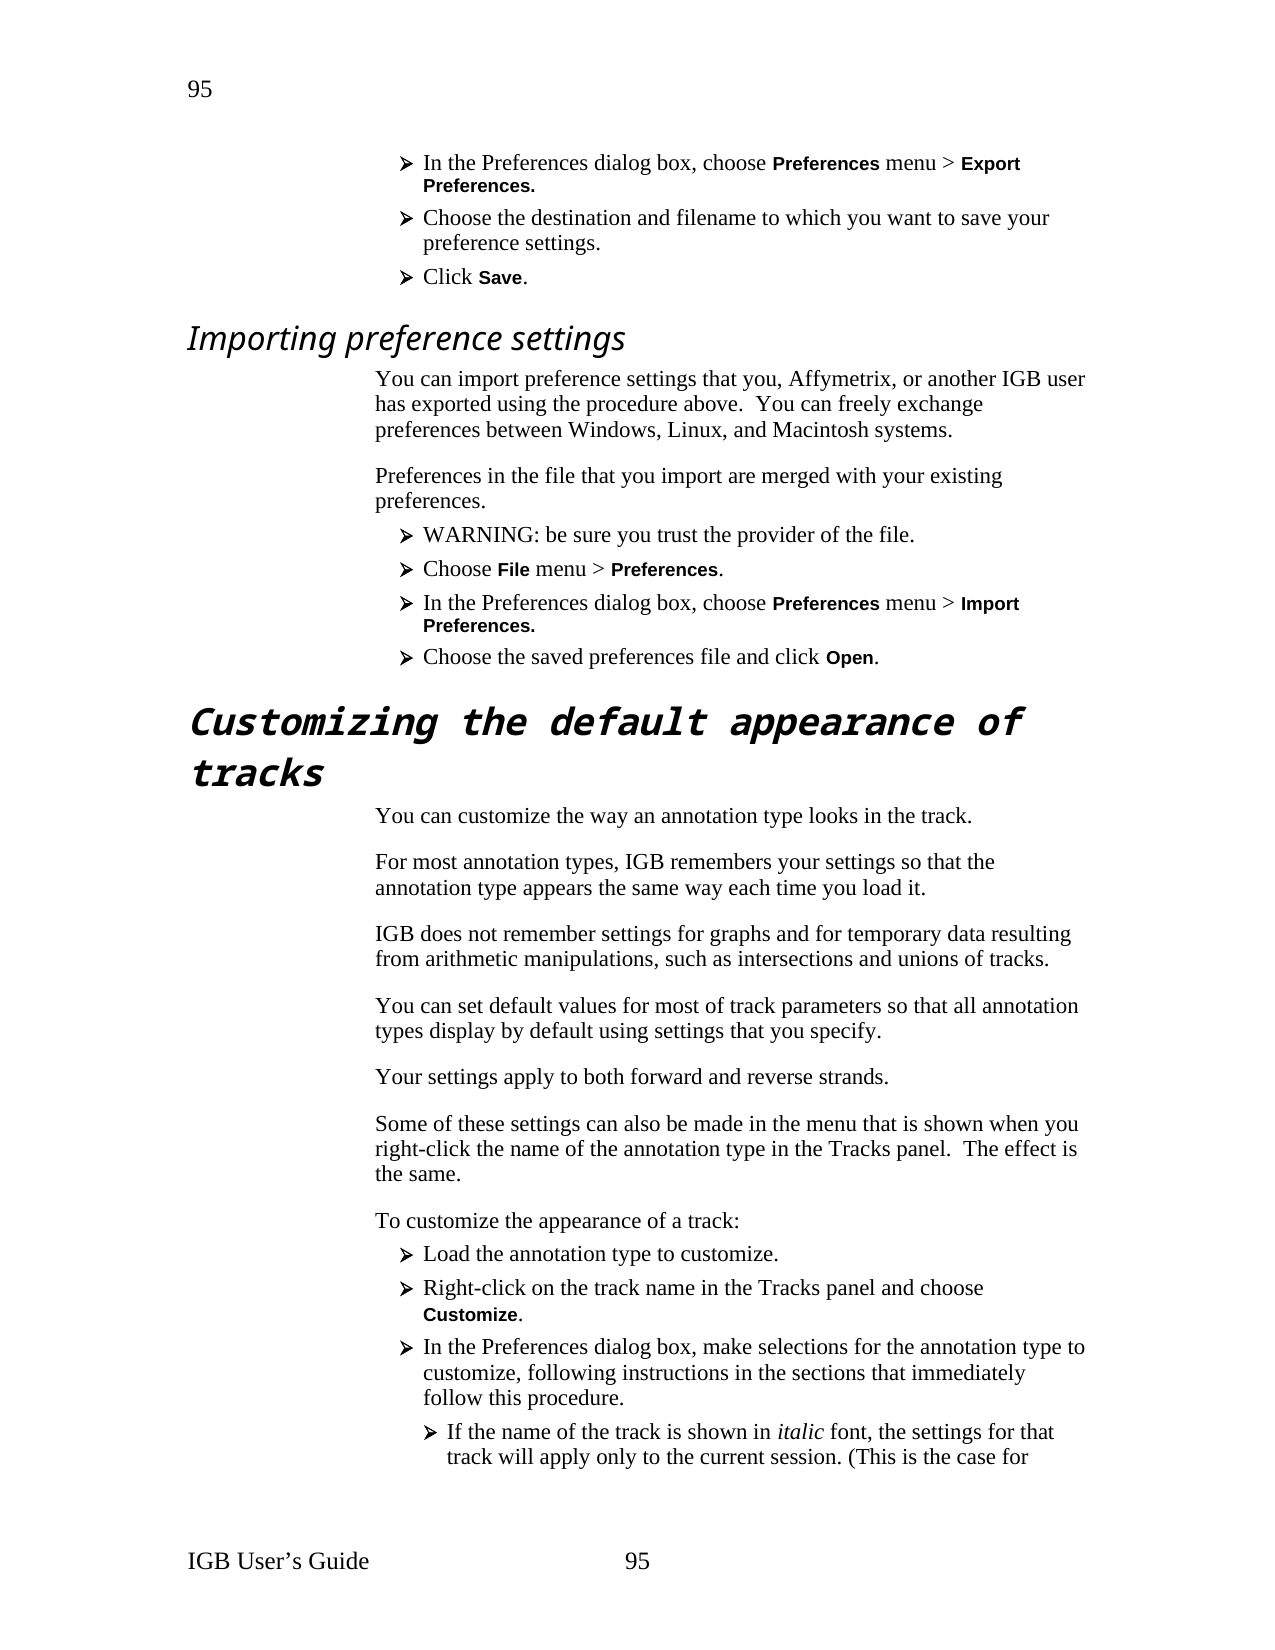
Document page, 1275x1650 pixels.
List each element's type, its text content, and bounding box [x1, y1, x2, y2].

list Choose the saved preferences file and click Open. [399, 644, 1087, 670]
text Preferences in the file that you import are merged with your existing preferences. [375, 463, 1087, 514]
text Some of these settings can also be made in the menu that is shown when you right-click the name of the annotation type in the Tracks panel. The effect is the same. [375, 1111, 1087, 1187]
list In the Preferences dialog box, choose Preferences menu > Import Preferences. [399, 590, 1087, 636]
list Right-click on the track name in the Tracks panel and choose Customize. [399, 1275, 1087, 1326]
text To customize the appearance of a track: [375, 1208, 1087, 1233]
list If the name of the track is shown in italic font, the settings for that track will apply only to the current session. (This is the case for [423, 1419, 1087, 1470]
list Click Save. [399, 264, 1087, 289]
text You can customize the way an annotation type looks in the track. [375, 803, 1087, 828]
text For most annotation types, IGB remembers your settings so that the annotation type appears the same way each time you load it. [375, 849, 1087, 900]
subtitle Importing preference settings [187, 314, 1087, 360]
text Your settings apply to both forward and reverse strands. [375, 1064, 1087, 1090]
list Load the annotation type to customize. [399, 1241, 1087, 1267]
text IGB does not remember settings for graphs and for temporary data resulting from arithmetic manipulations, such as intersections and unions of tracks. [375, 921, 1087, 972]
list In the Preferences dialog box, choose Preferences menu > Export Preferences. [399, 150, 1087, 196]
list Choose the destination and filename to which you want to save your preference settings. [399, 205, 1087, 256]
text You can set default values for most of track parameters so that all annotation types display by default using settings that you specify. [375, 993, 1087, 1043]
list Choose File menu > Preferences. [399, 556, 1087, 581]
list WARNING: be sure you trust the provider of the file. [399, 522, 1087, 548]
subtitle Customizing the default appearance of tracks [187, 695, 1087, 797]
text You can import preference settings that you, Affymetrix, or another IGB user has exported using the procedure above. You can freely exchange preferences between Windows, Linux, and Macintosh systems. [375, 366, 1087, 442]
list In the Preferences dialog box, make selections for the annotation type to customize, following instructions in the sections that immediately follow this procedure. [399, 1334, 1087, 1411]
